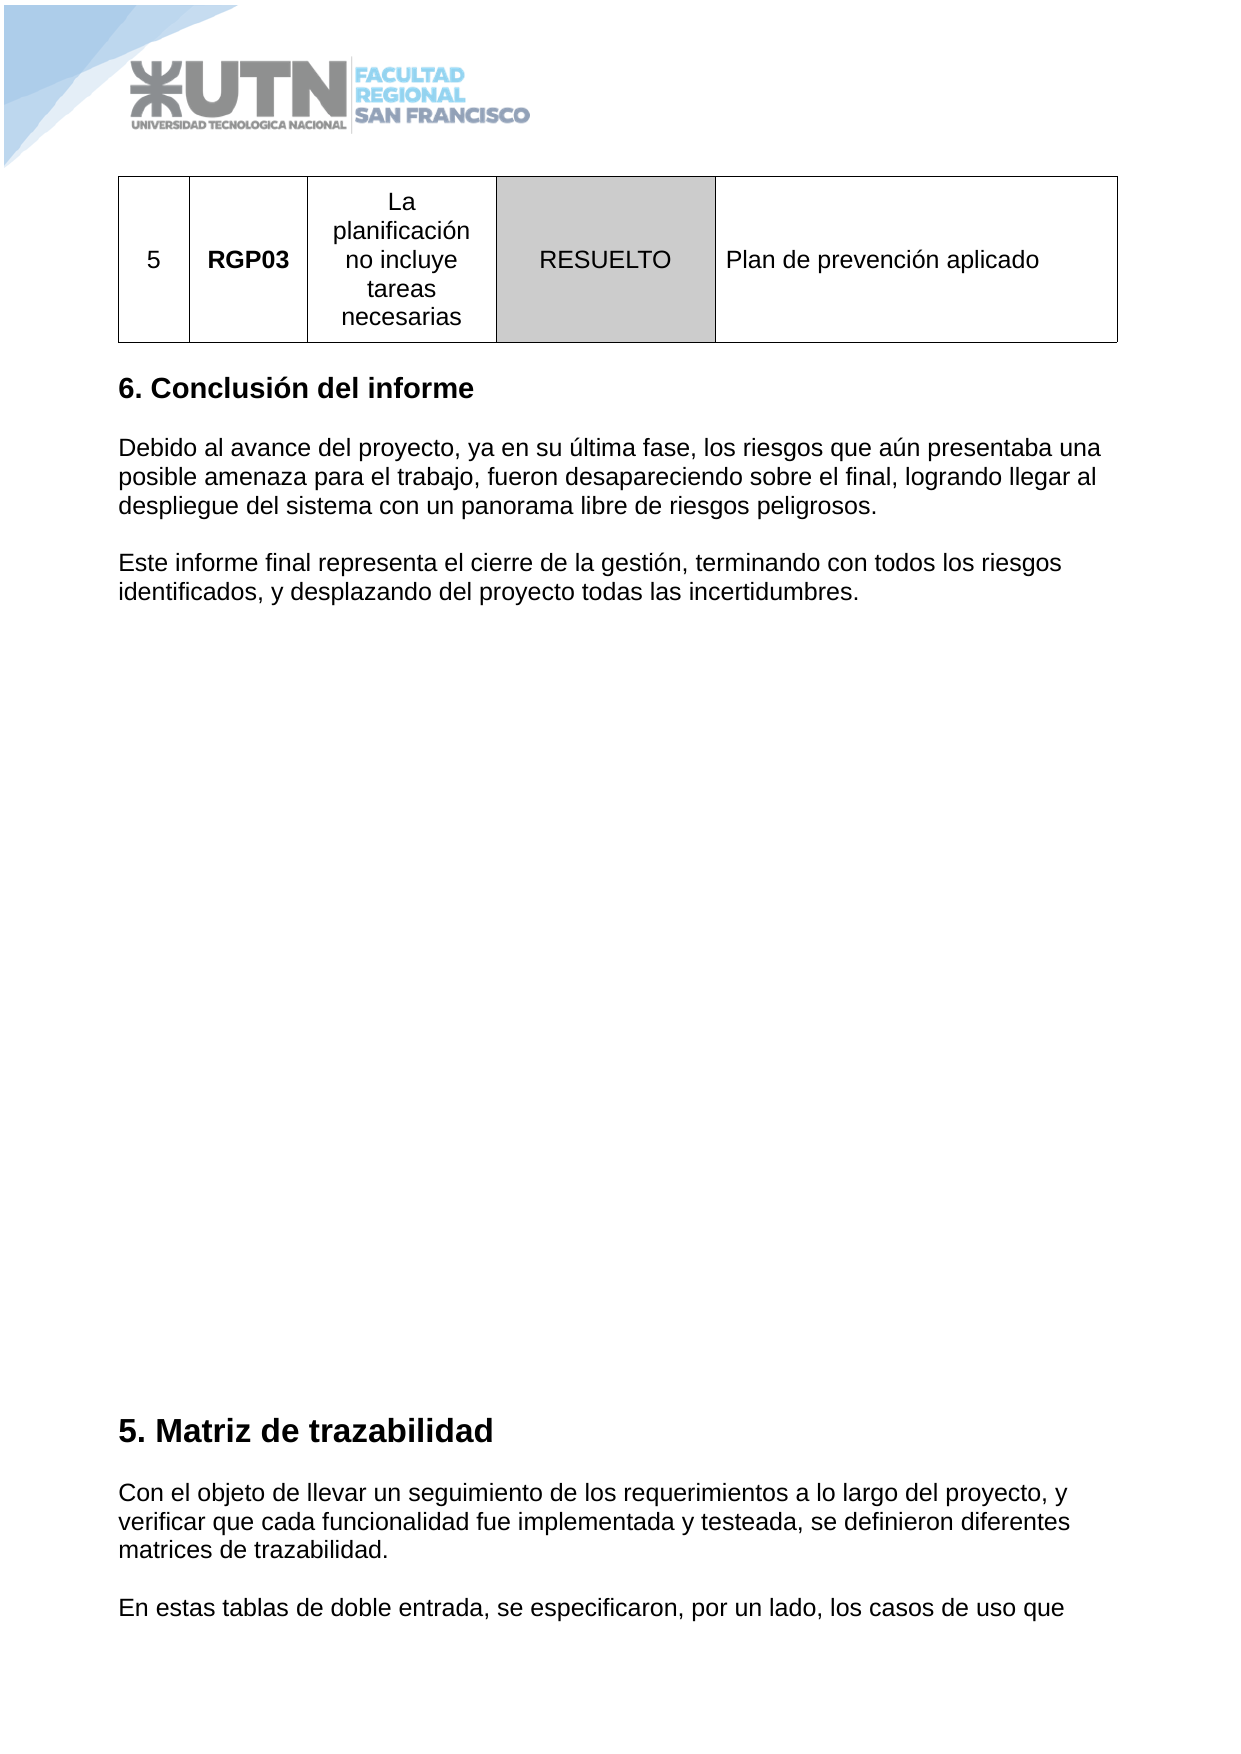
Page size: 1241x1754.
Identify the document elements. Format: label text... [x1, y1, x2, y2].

table_cell 5 [119, 177, 189, 342]
text 5. Matriz de trazabilidad [118, 1411, 1122, 1449]
text Con el objeto de llevar un seguimiento de los requerimientos a lo largo del proyecto, y verificar que cada funcionalidad fue implementada y testeada, se definieron diferentes matrices de trazabilidad. [118, 1478, 1122, 1564]
table_cell RESUELTO [497, 177, 715, 342]
text Debido al avance del proyecto, ya en su última fase, los riesgos que aún presentaba una posible amenaza para el trabajo, fueron desapareciendo sobre el final, logrando llegar al despliegue del sistema con un panorama libre de riesgos peligrosos. [118, 433, 1122, 519]
table_cell La planificación no incluye tareas necesarias [308, 177, 496, 342]
table_cell Plan de prevención aplicado [716, 177, 1117, 342]
picture [3, 5, 532, 169]
table_cell RGP03 [190, 177, 307, 342]
text En estas tablas de doble entrada, se especificaron, por un lado, los casos de uso que [118, 1593, 1122, 1622]
text 6. Conclusión del informe [118, 371, 1122, 404]
text Este informe final representa el cierre de la gestión, terminando con todos los riesgos identificados, y desplazando del proyecto todas las incertidumbres. [118, 548, 1122, 606]
